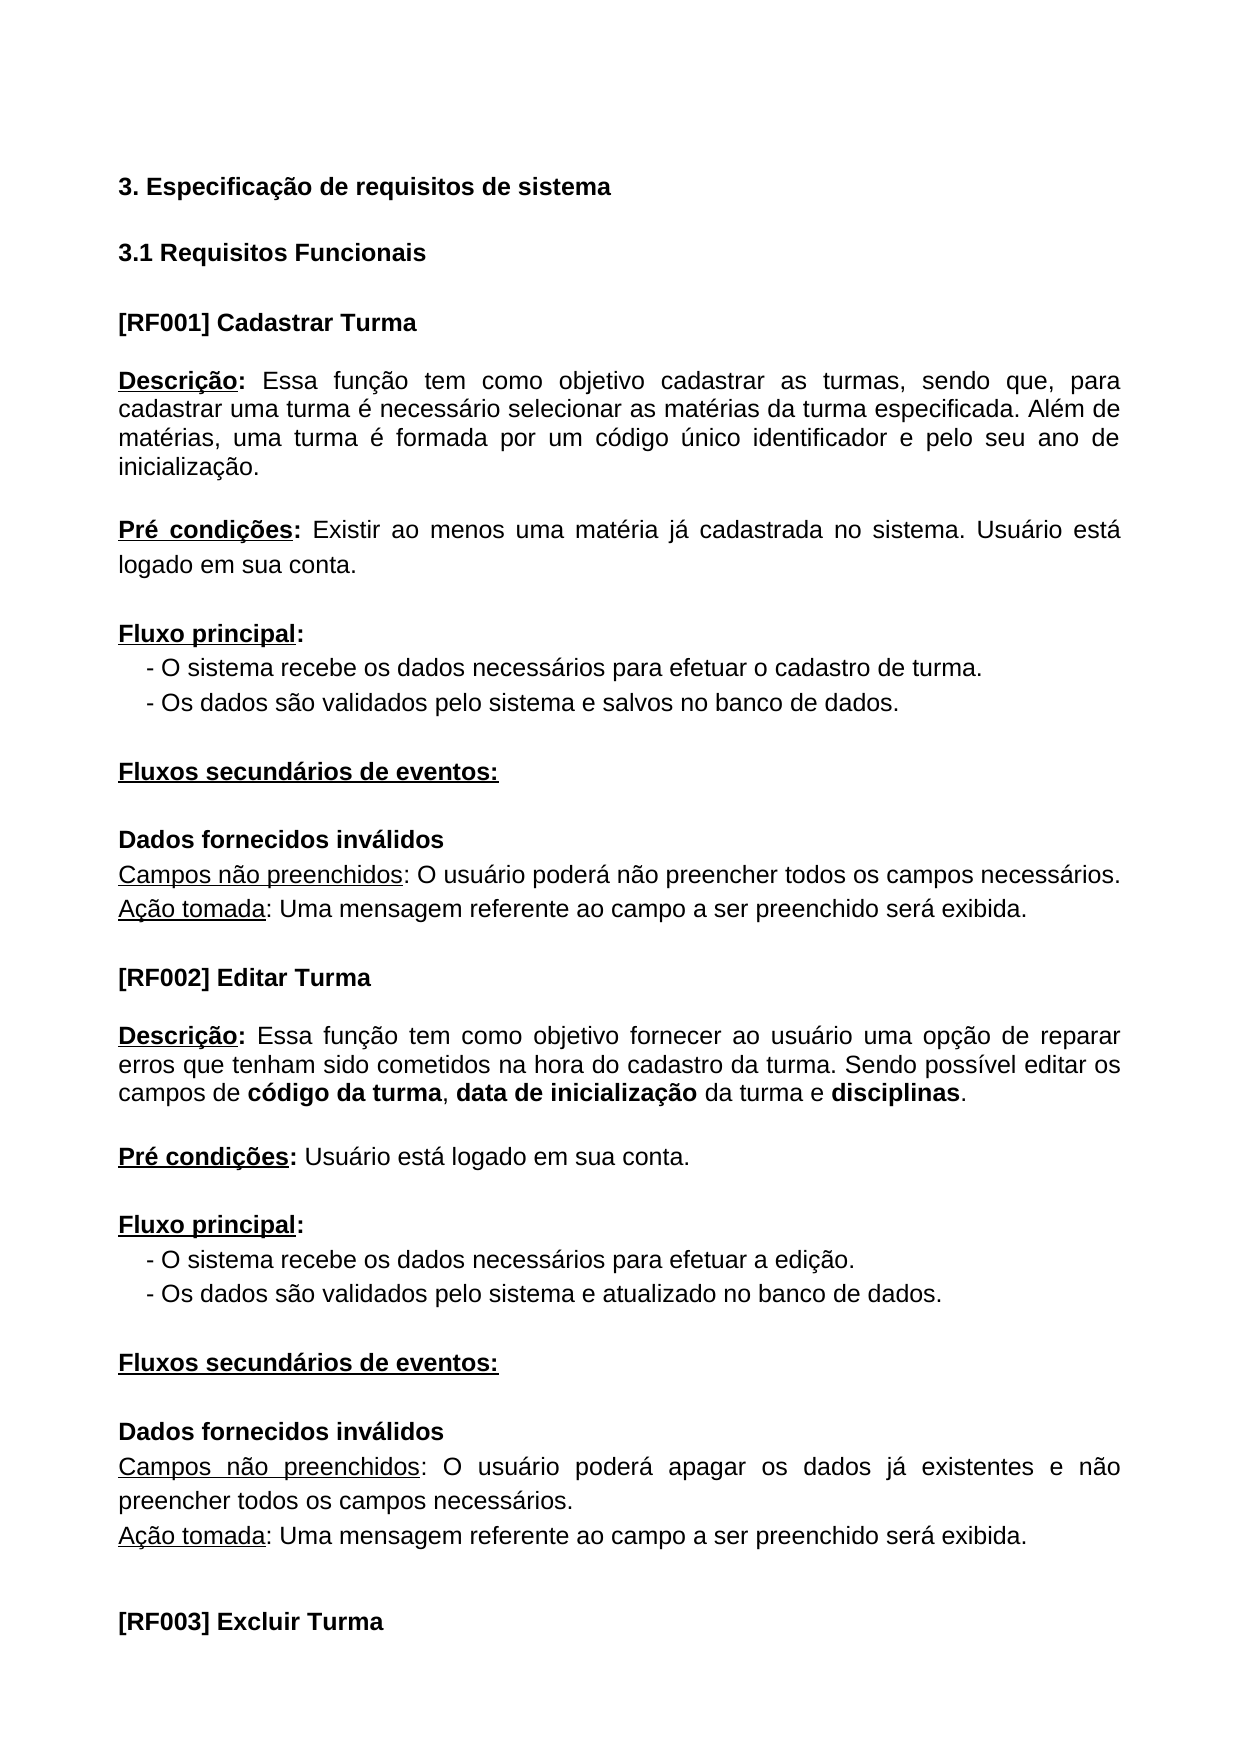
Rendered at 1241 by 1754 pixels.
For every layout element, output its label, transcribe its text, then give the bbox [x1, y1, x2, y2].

text [RF003] Excluir Turma [118, 1607, 1122, 1636]
text Pré condições: Existir ao menos uma matéria já cadastrada no sistema. Usuário está logado em sua conta. [118, 515, 1122, 578]
text Fluxos secundários de eventos: [118, 1348, 1122, 1377]
text [RF001] Cadastrar Turma [118, 308, 1122, 337]
text 3.1 Requisitos Funcionais [118, 238, 1122, 267]
text Fluxo principal: [118, 1211, 1122, 1239]
text [RF002] Editar Turma [118, 963, 1122, 992]
text Ação tomada: Uma mensagem referente ao campo a ser preenchido será exibida. [118, 1521, 1122, 1549]
text Campos não preenchidos: O usuário poderá não preencher todos os campos necessários. [118, 860, 1122, 889]
text Descrição: Essa função tem como objetivo fornecer ao usuário uma opção de reparar erros que tenham sido cometidos na hora do cadastro da turma. Sendo possível editar os campos de código da turma, data de inicialização da turma e disciplinas. [118, 1021, 1122, 1107]
text Fluxo principal: [118, 618, 1122, 647]
text - O sistema recebe os dados necessários para efetuar o cadastro de turma. [118, 653, 1122, 682]
text Campos não preenchidos: O usuário poderá apagar os dados já existentes e não preencher todos os campos necessários. [118, 1452, 1122, 1515]
text Fluxos secundários de eventos: [118, 756, 1122, 785]
text 3. Especificação de requisitos de sistema [118, 172, 1122, 201]
text Descrição: Essa função tem como objetivo cadastrar as turmas, sendo que, para cadastrar uma turma é necessário selecionar as matérias da turma especificada. Além de matérias, uma turma é formada por um código único identificador e pelo seu ano de inicialização. [118, 366, 1122, 481]
text Pré condições: Usuário está logado em sua conta. [118, 1142, 1122, 1170]
text Dados fornecidos inválidos [118, 825, 1122, 854]
text - O sistema recebe os dados necessários para efetuar a edição. [118, 1245, 1122, 1274]
text - Os dados são validados pelo sistema e atualizado no banco de dados. [118, 1279, 1122, 1308]
text Ação tomada: Uma mensagem referente ao campo a ser preenchido será exibida. [118, 894, 1122, 923]
text Dados fornecidos inválidos [118, 1417, 1122, 1446]
text - Os dados são validados pelo sistema e salvos no banco de dados. [118, 687, 1122, 716]
